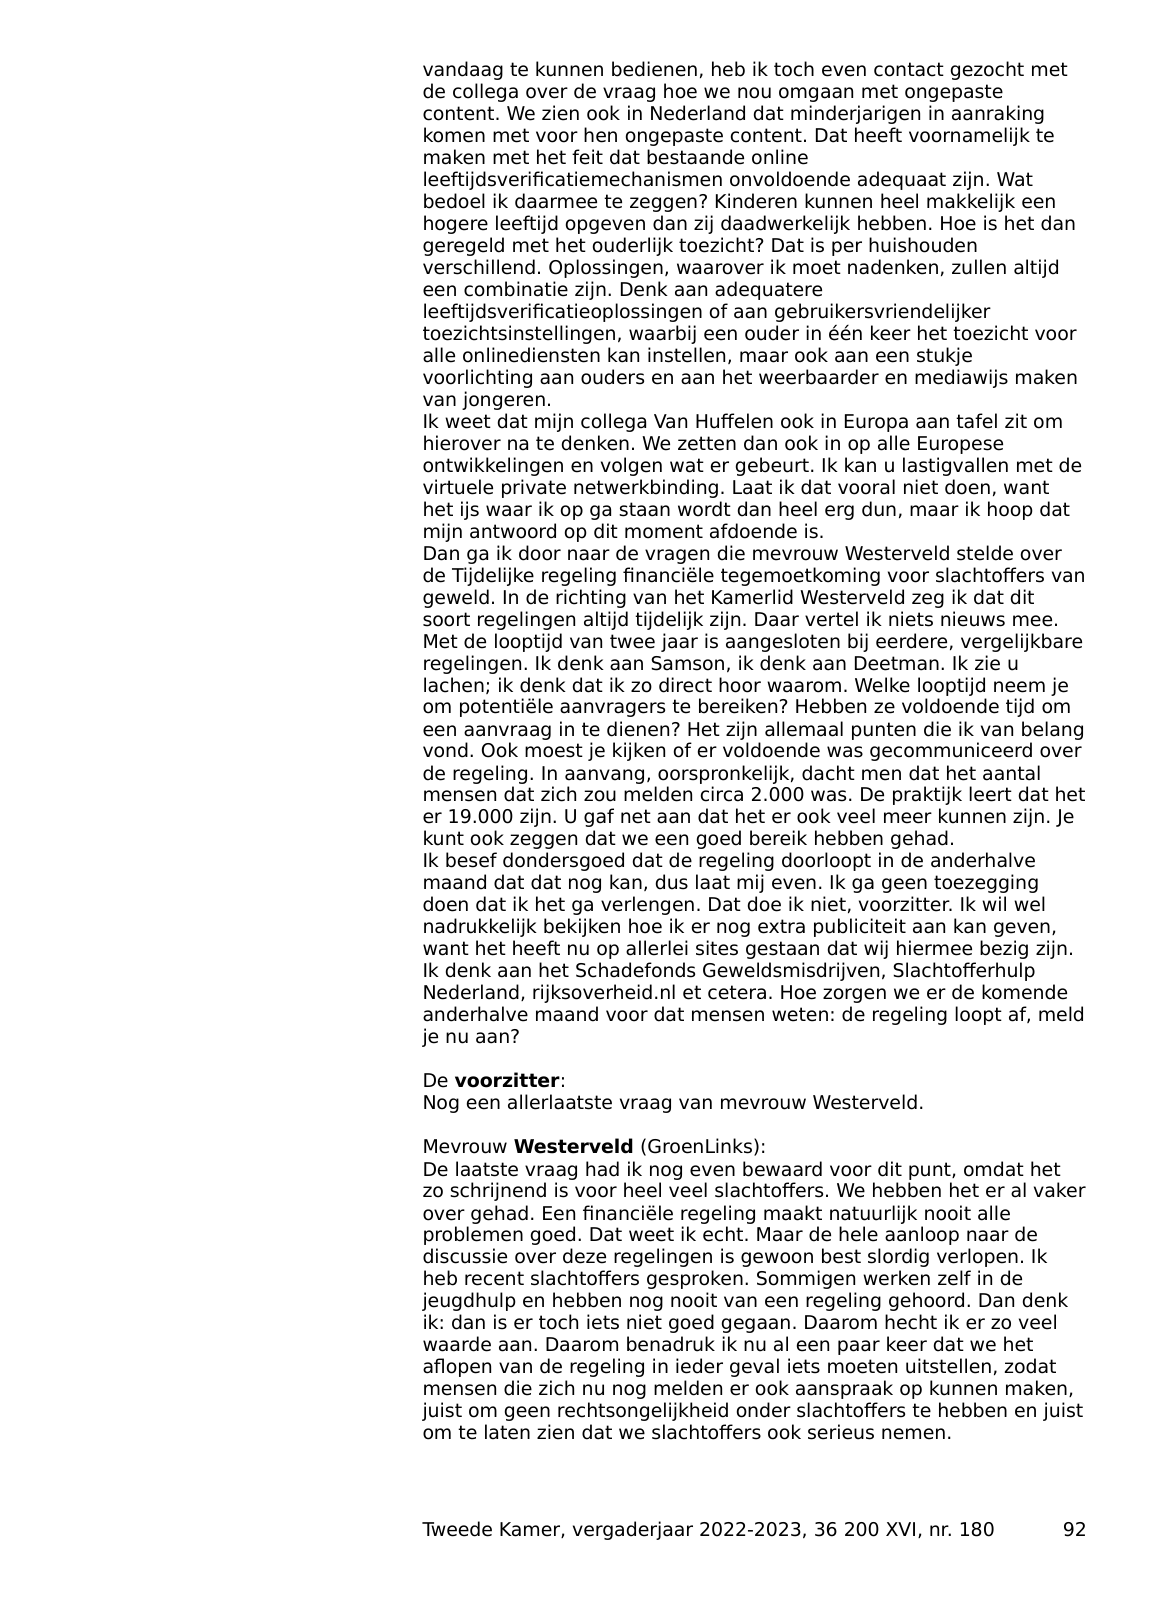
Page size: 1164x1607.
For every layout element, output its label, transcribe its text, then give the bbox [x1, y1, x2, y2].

text Ik besef dondersgoed dat de regeling doorloopt in de anderhalve maand dat dat nog kan, dus laat mij even. Ik ga geen toezegging doen dat ik het ga verlengen. Dat doe ik niet, voorzitter. Ik wil wel nadrukkelijk bekijken hoe ik er nog extra publiciteit aan kan geven, want het heeft nu op allerlei sites gestaan dat wij hiermee bezig zijn. Ik denk aan het Schadefonds Geweldsmisdrijven, Slachtofferhulp Nederland, rijksoverheid.nl et cetera. Hoe zorgen we er de komende anderhalve maand voor dat mensen weten: de regeling loopt af, meld je nu aan? [422, 850, 1087, 1048]
text Dan ga ik door naar de vragen die mevrouw Westerveld stelde over de Tijdelijke regeling financiële tegemoetkoming voor slachtoffers van geweld. In de richting van het Kamerlid Westerveld zeg ik dat dit soort regelingen altijd tijdelijk zijn. Daar vertel ik niets nieuws mee. Met de looptijd van twee jaar is aangesloten bij eerdere, vergelijkbare regelingen. Ik denk aan Samson, ik denk aan Deetman. Ik zie u lachen; ik denk dat ik zo direct hoor waarom. Welke looptijd neem je om potentiële aanvragers te bereiken? Hebben ze voldoende tijd om een aanvraag in te dienen? Het zijn allemaal punten die ik van belang vond. Ook moest je kijken of er voldoende was gecommuniceerd over de regeling. In aanvang, oorspronkelijk, dacht men dat het aantal mensen dat zich zou melden circa 2.000 was. De praktijk leert dat het er 19.000 zijn. U gaf net aan dat het er ook veel meer kunnen zijn. Je kunt ook zeggen dat we een goed bereik hebben gehad. [422, 543, 1087, 850]
text De laatste vraag had ik nog even bewaard voor dit punt, omdat het zo schrijnend is voor heel veel slachtoffers. We hebben het er al vaker over gehad. Een financiële regeling maakt natuurlijk nooit alle problemen goed. Dat weet ik echt. Maar de hele aanloop naar de discussie over deze regelingen is gewoon best slordig verlopen. Ik heb recent slachtoffers gesproken. Sommigen werken zelf in de jeugdhulp en hebben nog nooit van een regeling gehoord. Dan denk ik: dan is er toch iets niet goed gegaan. Daarom hecht ik er zo veel waarde aan. Daarom benadruk ik nu al een paar keer dat we het aflopen van de regeling in ieder geval iets moeten uitstellen, zodat mensen die zich nu nog melden er ook aanspraak op kunnen maken, juist om geen rechtsongelijkheid onder slachtoffers te hebben en juist om te laten zien dat we slachtoffers ook serieus nemen. [422, 1158, 1087, 1444]
text Mevrouw Westerveld (GroenLinks): [422, 1136, 1087, 1158]
text Nog een allerlaatste vraag van mevrouw Westerveld. [422, 1092, 1087, 1114]
text Ik weet dat mijn collega Van Huffelen ook in Europa aan tafel zit om hierover na te denken. We zetten dan ook in op alle Europese ontwikkelingen en volgen wat er gebeurt. Ik kan u lastigvallen met de virtuele private netwerkbinding. Laat ik dat vooral niet doen, want het ijs waar ik op ga staan wordt dan heel erg dun, maar ik hoop dat mijn antwoord op dit moment afdoende is. [422, 411, 1087, 543]
text De voorzitter: [422, 1070, 1087, 1092]
text vandaag te kunnen bedienen, heb ik toch even contact gezocht met de collega over de vraag hoe we nou omgaan met ongepaste content. We zien ook in Nederland dat minderjarigen in aanraking komen met voor hen ongepaste content. Dat heeft voornamelijk te maken met het feit dat bestaande online leeftijdsverificatiemechanismen onvoldoende adequaat zijn. Wat bedoel ik daarmee te zeggen? Kinderen kunnen heel makkelijk een hogere leeftijd opgeven dan zij daadwerkelijk hebben. Hoe is het dan geregeld met het ouderlijk toezicht? Dat is per huishouden verschillend. Oplossingen, waarover ik moet nadenken, zullen altijd een combinatie zijn. Denk aan adequatere leeftijdsverificatieoplossingen of aan gebruikersvriendelijker toezichtsinstellingen, waarbij een ouder in één keer het toezicht voor alle onlinediensten kan instellen, maar ook aan een stukje voorlichting aan ouders en aan het weerbaarder en mediawijs maken van jongeren. [422, 59, 1087, 411]
